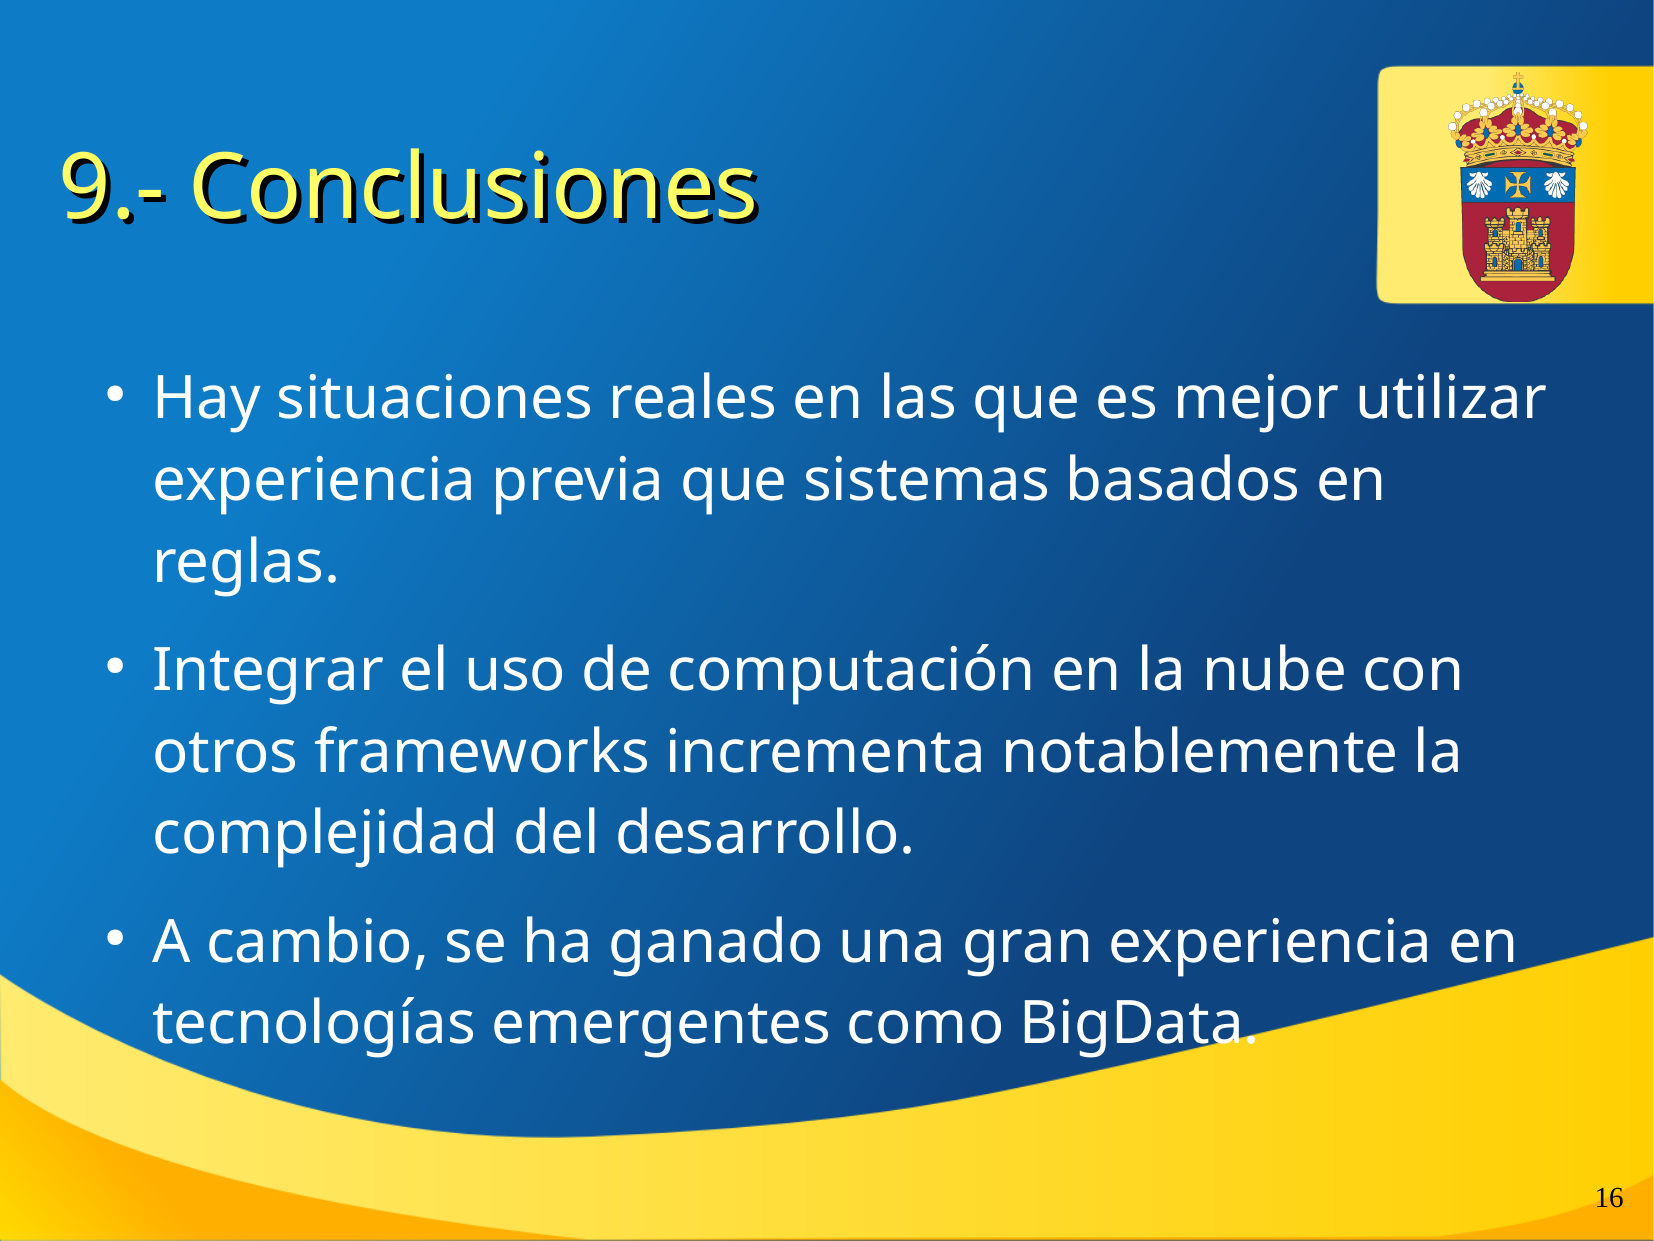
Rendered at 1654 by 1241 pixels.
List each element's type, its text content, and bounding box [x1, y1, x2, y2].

list Hay situaciones reales en las que es mejor utilizar experiencia previa que sistemas basados en reglas. Integrar el uso de computación en la nube con otros frameworks incrementa notablemente la complejidad del desarrollo. A cambio, se ha ganado una gran experiencia en tecnologías emergentes como BigData. [88, 354, 1565, 1074]
title 9.- Conclusiones [59, 70, 1335, 296]
picture [0, 0, 1654, 1241]
